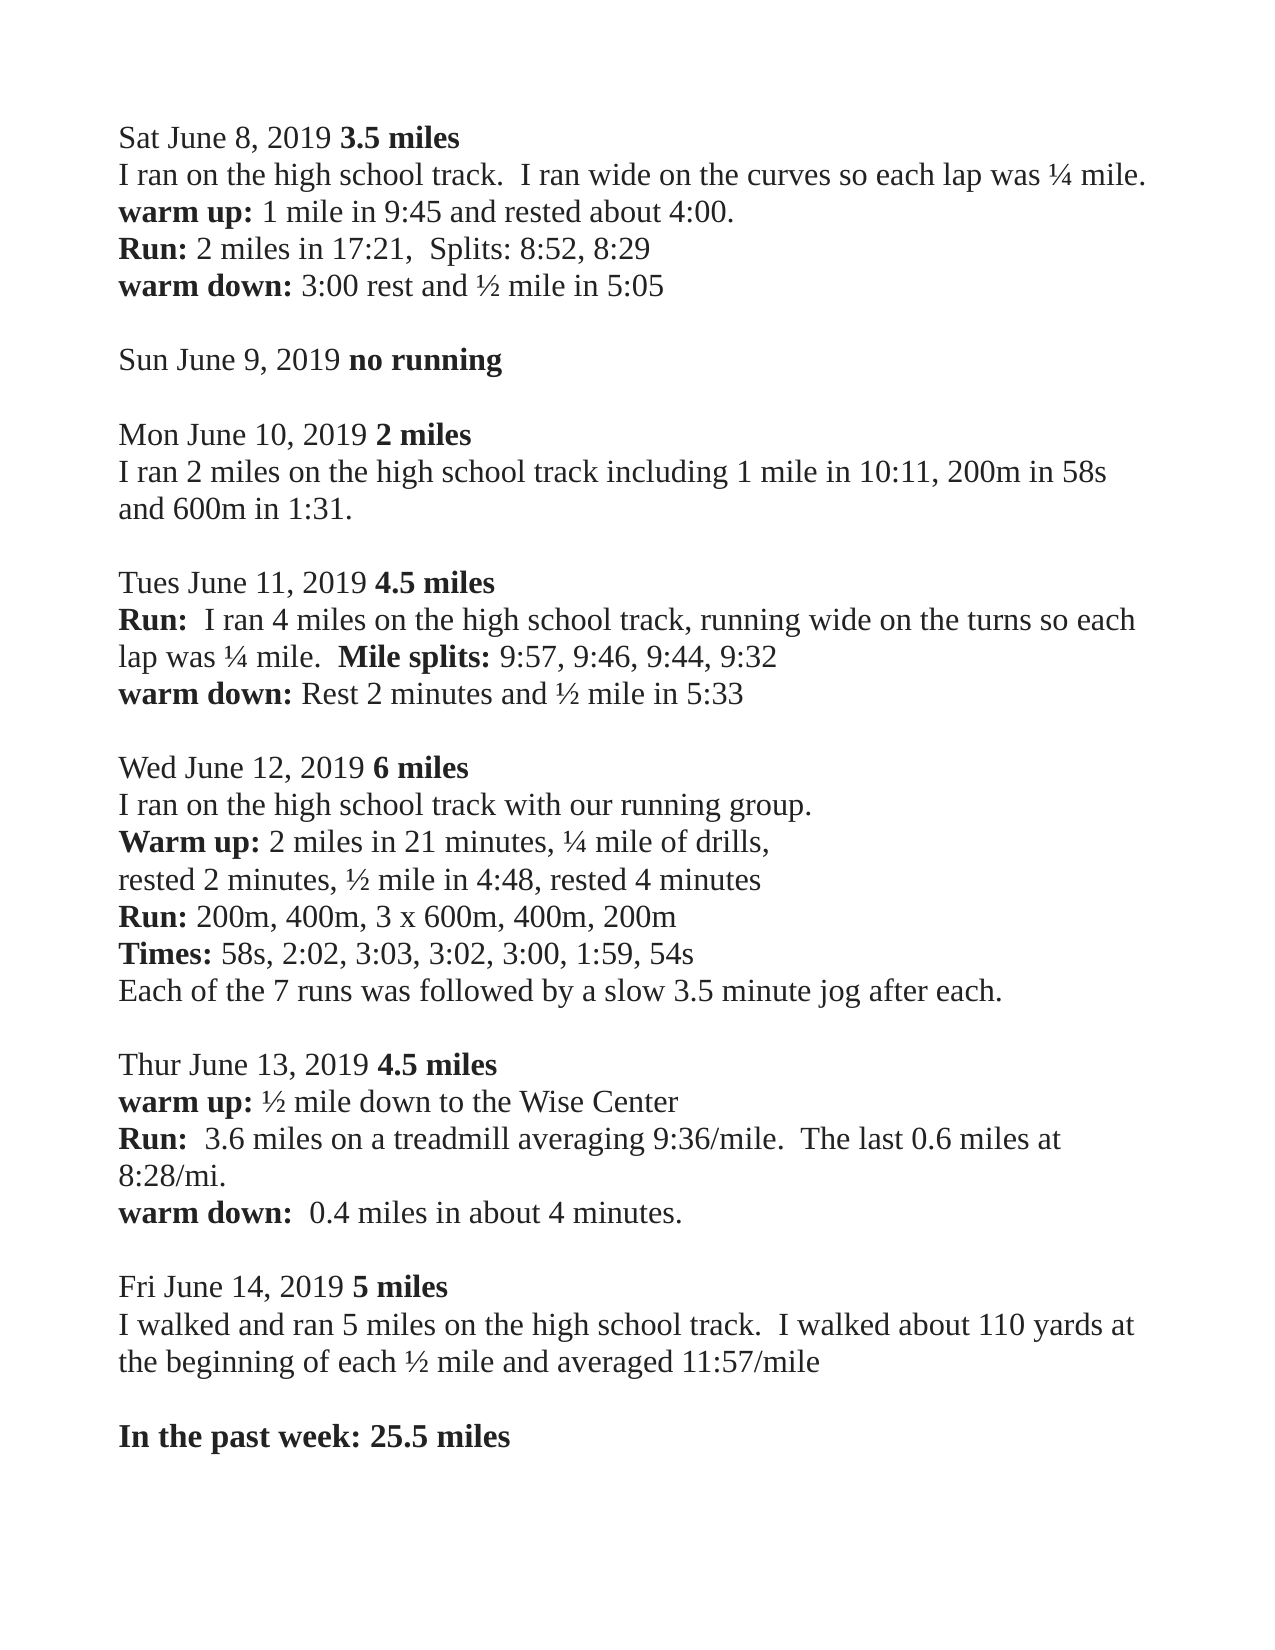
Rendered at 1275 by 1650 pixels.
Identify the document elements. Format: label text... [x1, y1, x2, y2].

text Run: I ran 4 miles on the high school track, running wide on the turns so each lap was ¼ mile. Mile splits: 9:57, 9:46, 9:44, 9:32 [118, 600, 1161, 674]
text Fri June 14, 2019 5 miles [118, 1268, 1161, 1305]
text Each of the 7 runs was followed by a slow 3.5 minute jog after each. [118, 971, 1161, 1008]
text In the past week: 25.5 miles [118, 1416, 1161, 1454]
text I ran on the high school track with our running group. [118, 786, 1161, 823]
text warm down: 3:00 rest and ½ mile in 5:05 [118, 266, 1161, 303]
text Sat June 8, 2019 3.5 miles [118, 118, 1161, 155]
text warm up: ½ mile down to the Wise Center [118, 1082, 1161, 1119]
text warm down: Rest 2 minutes and ½ mile in 5:33 [118, 674, 1161, 711]
text Sun June 9, 2019 no running [118, 341, 1161, 378]
text warm down: 0.4 miles in about 4 minutes. [118, 1193, 1161, 1231]
text Warm up: 2 miles in 21 minutes, ¼ mile of drills, [118, 823, 1161, 860]
text Run: 2 miles in 17:21, Splits: 8:52, 8:29 [118, 229, 1161, 266]
text rested 2 minutes, ½ mile in 4:48, rested 4 minutes [118, 860, 1161, 897]
text Thur June 13, 2019 4.5 miles [118, 1045, 1161, 1082]
text I ran on the high school track. I ran wide on the curves so each lap was ¼ mile. [118, 155, 1161, 192]
text warm up: 1 mile in 9:45 and rested about 4:00. [118, 192, 1161, 229]
text Run: 3.6 miles on a treadmill averaging 9:36/mile. The last 0.6 miles at 8:28/mi. [118, 1119, 1161, 1193]
text Run: 200m, 400m, 3 x 600m, 400m, 200m [118, 897, 1161, 934]
text I ran 2 miles on the high school track including 1 mile in 10:11, 200m in 58s and 600m in 1:31. [118, 452, 1161, 526]
text Mon June 10, 2019 2 miles [118, 415, 1161, 452]
text Times: 58s, 2:02, 3:03, 3:02, 3:00, 1:59, 54s [118, 934, 1161, 971]
text I walked and ran 5 miles on the high school track. I walked about 110 yards at the beginning of each ½ mile and averaged 11:57/mile [118, 1305, 1161, 1379]
text Wed June 12, 2019 6 miles [118, 748, 1161, 786]
text Tues June 11, 2019 4.5 miles [118, 563, 1161, 600]
